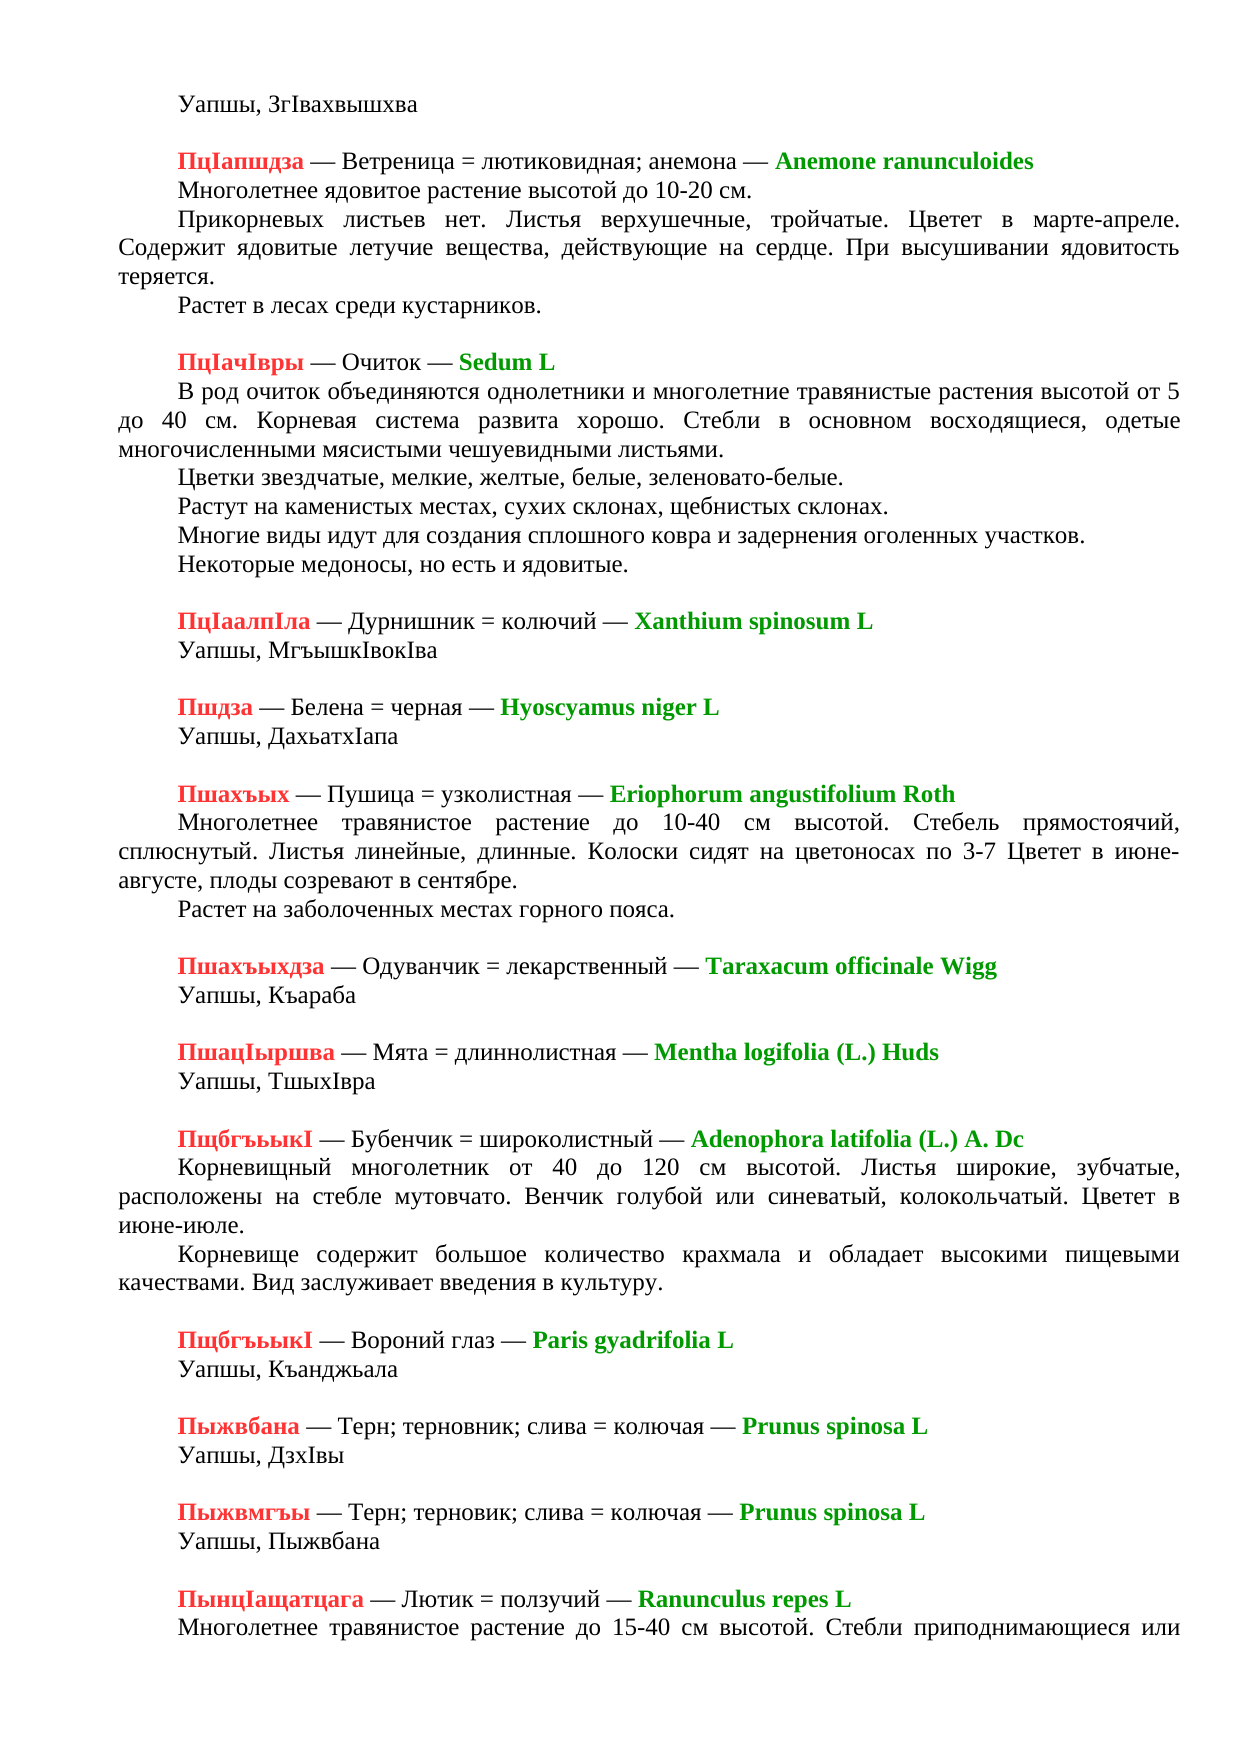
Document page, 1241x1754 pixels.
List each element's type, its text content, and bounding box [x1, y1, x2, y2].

text Многолетнее травянистое растение до 15-40 см высотой. Стебли приподнимающиеся или [118, 1612, 1181, 1641]
text ПцIаалпIла — Дурнишник = колючий — Xanthium spinosum L [118, 606, 1181, 635]
text Корневище содержит большое количество крахмала и обладает высокими пищевыми качествами. Вид заслуживает введения в культуру. [118, 1239, 1181, 1296]
text Растет в лесах среди кустарников. [118, 290, 1181, 319]
text Уапшы, Пыжвбана [118, 1526, 1181, 1555]
text ПынцIащатцага — Лютик = ползучий — Ranunculus repes L [118, 1584, 1181, 1612]
text ПщбгъьыкI — Бубенчик = широколистный — Adenophora latifolia (L.) A. Dc [118, 1124, 1181, 1152]
text В род очиток объединяются однолетники и многолетние травянистые растения высотой от 5 до 40 см. Корневая система развита хорошо. Стебли в основном восходящиеся, одетые многочисленными мясистыми чешуевидными листьями. [118, 376, 1181, 462]
text Некоторые медоносы, но есть и ядовитые. [118, 549, 1181, 577]
text Корневищный многолетник от 40 до 120 см высотой. Листья широкие, зубчатые, расположены на стебле мутовчато. Венчик голубой или синеватый, колокольчатый. Цветет в июне-июле. [118, 1152, 1181, 1239]
text ПцIапшдза — Ветреница = лютиковидная; анемона — Anemone ranunculoides [118, 146, 1181, 175]
text Уапшы, Къараба [118, 980, 1181, 1009]
text Пыжвбана — Терн; терновник; слива = колючая — Prunus spinosa L [118, 1411, 1181, 1440]
text Уапшы, ДзхIвы [118, 1440, 1181, 1469]
text Уапшы, ЗгIвахвышхва [118, 89, 1181, 117]
text Цветки звездчатые, мелкие, желтые, белые, зеленовато-белые. [118, 462, 1181, 491]
text Многие виды идут для создания сплошного ковра и задернения оголенных участков. [118, 520, 1181, 549]
text Прикорневых листьев нет. Листья верхушечные, тройчатые. Цветет в марте-апреле. Содержит ядовитые летучие вещества, действующие на сердце. При высушивании ядовитость теряется. [118, 204, 1181, 290]
text Пшахъыхдза — Одуванчик = лекарственный — Taraxacum officinale Wigg [118, 951, 1181, 980]
text Пыжвмгъы — Терн; терновик; слива = колючая — Prunus spinosa L [118, 1497, 1181, 1526]
text Уапшы, ТшыхIвра [118, 1066, 1181, 1095]
text Многолетнее травянистое растение до 10-40 см высотой. Стебель прямостоячий, сплюснутый. Листья линейные, длинные. Колоски сидят на цветоносах по 3-7 Цветет в июне-августе, плоды созревают в сентябре. [118, 807, 1181, 894]
text ПшацIыршва — Мята = длиннолистная — Mentha logifolia (L.) Huds [118, 1037, 1181, 1066]
text Растет на заболоченных местах горного пояса. [118, 894, 1181, 922]
text Уапшы, МгъышкIвокIва [118, 635, 1181, 664]
text Уапшы, Къанджьала [118, 1354, 1181, 1382]
text Многолетнее ядовитое растение высотой до 10-20 см. [118, 175, 1181, 204]
text Пшахъых — Пушица = узколистная — Eriophorum angustifolium Roth [118, 779, 1181, 807]
text Уапшы, ДахьатхIапа [118, 721, 1181, 750]
text Растут на каменистых местах, сухих склонах, щебнистых склонах. [118, 491, 1181, 520]
text ПцIачIвры — Очиток — Sedum L [118, 347, 1181, 376]
text Пшдза — Белена = черная — Hyoscyamus niger L [118, 692, 1181, 721]
text ПщбгъьыкI — Вороний глаз — Paris gyadrifolia L [118, 1325, 1181, 1354]
